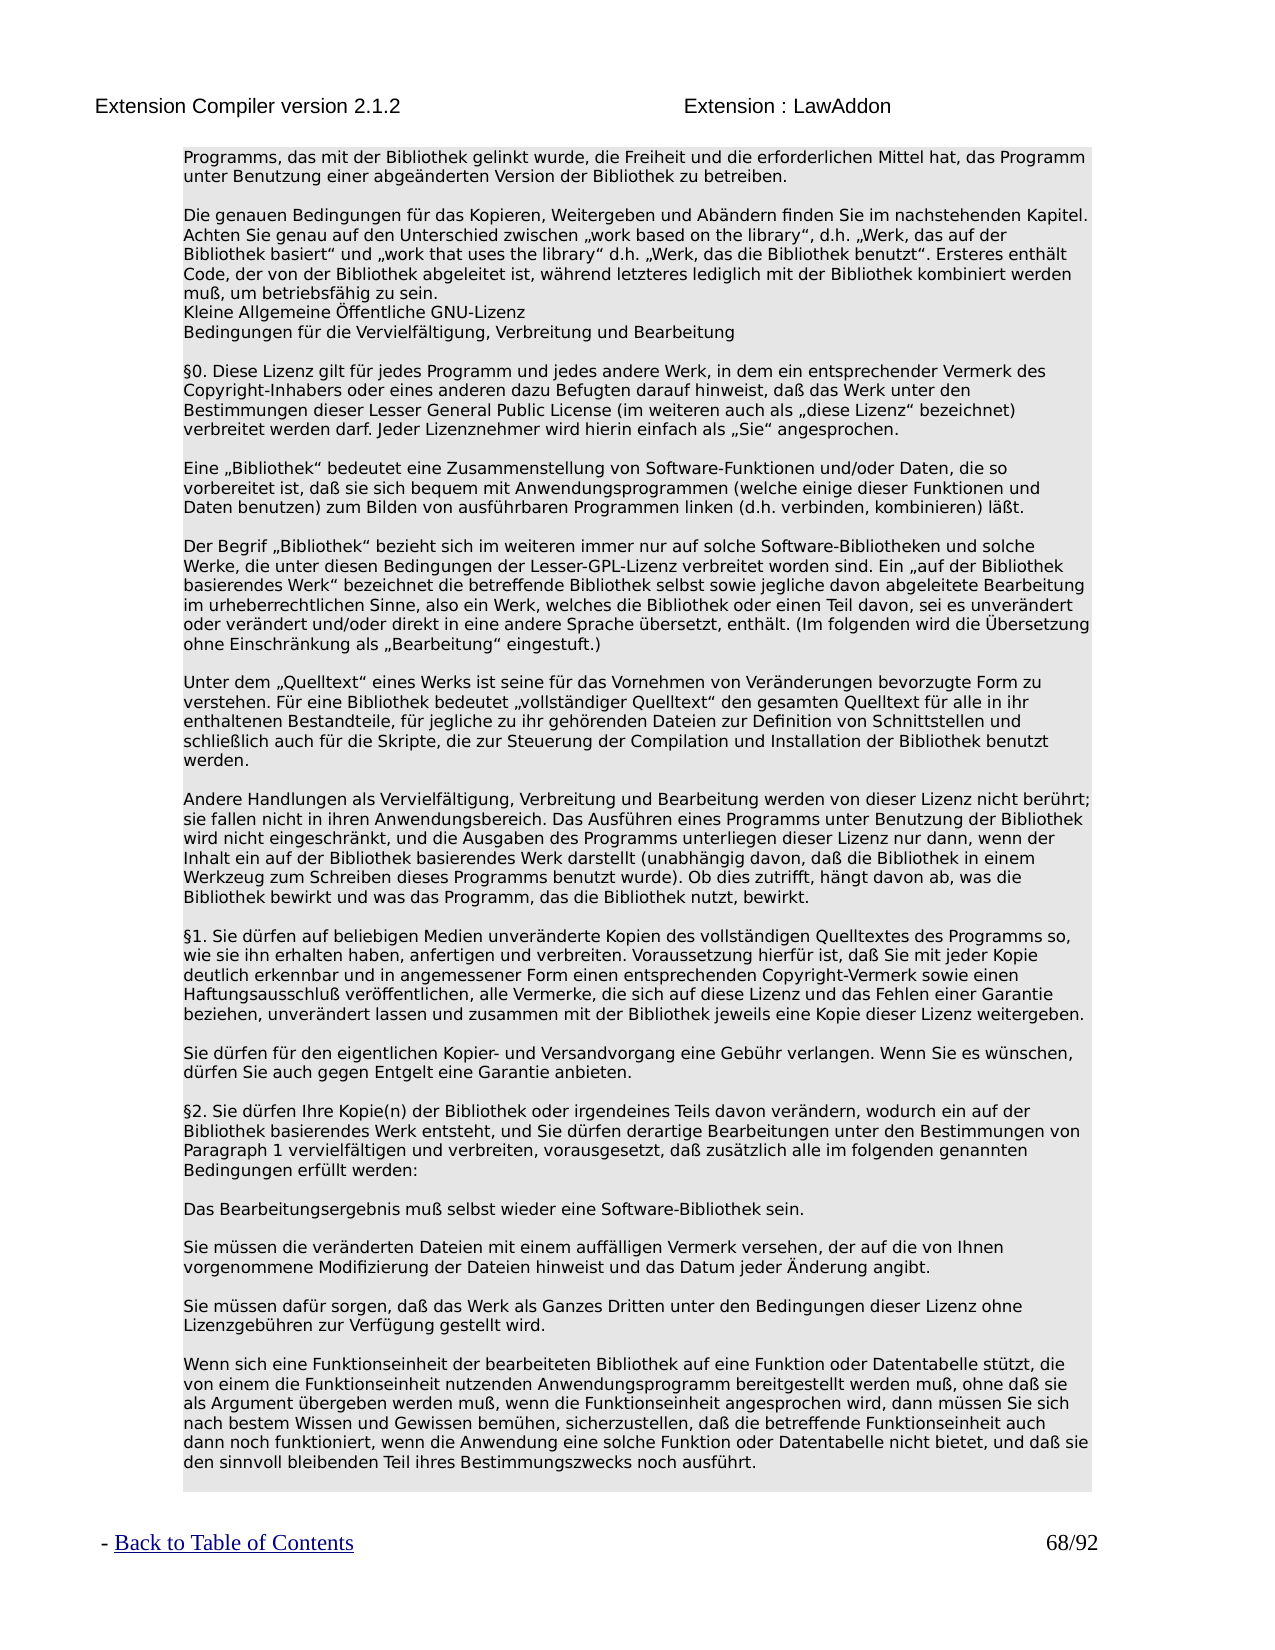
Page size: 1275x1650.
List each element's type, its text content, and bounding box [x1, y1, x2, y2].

text Eine „Bibliothek“ bedeutet eine Zusammenstellung von Software-Funktionen und/oder Daten, die so vorbereitet ist, daß sie sich bequem mit Anwendungsprogrammen (welche einige dieser Funktionen und Daten benutzen) zum Bilden von ausführbaren Programmen linken (d.h. verbinden, kombinieren) läßt. [183, 459, 1092, 518]
text Sie müssen die veränderten Dateien mit einem auffälligen Vermerk versehen, der auf die von Ihnen vorgenommene Modifizierung der Dateien hinweist und das Datum jeder Änderung angibt. [183, 1238, 1092, 1277]
text §1. Sie dürfen auf beliebigen Medien unveränderte Kopien des vollständigen Quelltextes des Programms so, wie sie ihn erhalten haben, anfertigen und verbreiten. Voraussetzung hierfür ist, daß Sie mit jeder Kopie deutlich erkennbar und in angemessener Form einen entsprechenden Copyright-Vermerk sowie einen Haftungsausschluß veröffentlichen, alle Vermerke, die sich auf diese Lizenz und das Fehlen einer Garantie beziehen, unverändert lassen und zusammen mit der Bibliothek jeweils eine Kopie dieser Lizenz weitergeben. [183, 927, 1092, 1024]
text Andere Handlungen als Vervielfältigung, Verbreitung und Bearbeitung werden von dieser Lizenz nicht berührt; sie fallen nicht in ihren Anwendungsbereich. Das Ausführen eines Programms unter Benutzung der Bibliothek wird nicht eingeschränkt, und die Ausgaben des Programms unterliegen dieser Lizenz nur dann, wenn der Inhalt ein auf der Bibliothek basierendes Werk darstellt (unabhängig davon, daß die Bibliothek in einem Werkzeug zum Schreiben dieses Programms benutzt wurde). Ob dies zutrifft, hängt davon ab, was die Bibliothek bewirkt und was das Programm, das die Bibliothek nutzt, bewirkt. [183, 790, 1092, 907]
text §0. Diese Lizenz gilt für jedes Programm und jedes andere Werk, in dem ein entsprechender Vermerk des Copyright-Inhabers oder eines anderen dazu Befugten darauf hinweist, daß das Werk unter den Bestimmungen dieser Lesser General Public License (im weiteren auch als „diese Lizenz“ bezeichnet) verbreitet werden darf. Jeder Lizenznehmer wird hierin einfach als „Sie“ angesprochen. [183, 362, 1092, 440]
text Der Begrif „Bibliothek“ bezieht sich im weiteren immer nur auf solche Software-Bibliotheken und solche Werke, die unter diesen Bedingungen der Lesser-GPL-Lizenz verbreitet worden sind. Ein „auf der Bibliothek basierendes Werk“ bezeichnet die betreffende Bibliothek selbst sowie jegliche davon abgeleitete Bearbeitung im urheberrechtlichen Sinne, also ein Werk, welches die Bibliothek oder einen Teil davon, sei es unverändert oder verändert und/oder direkt in eine andere Sprache übersetzt, enthält. (Im folgenden wird die Übersetzung ohne Einschränkung als „Bearbeitung“ eingestuft.) [183, 537, 1092, 654]
text Kleine Allgemeine Öffentliche GNU-Lizenz [183, 303, 1092, 323]
text Sie müssen dafür sorgen, daß das Werk als Ganzes Dritten unter den Bedingungen dieser Lizenz ohne Lizenzgebühren zur Verfügung gestellt wird. [183, 1297, 1092, 1336]
text Sie dürfen für den eigentlichen Kopier- und Versandvorgang eine Gebühr verlangen. Wenn Sie es wünschen, dürfen Sie auch gegen Entgelt eine Garantie anbieten. [183, 1043, 1092, 1082]
text Das Bearbeitungsergebnis muß selbst wieder eine Software-Bibliothek sein. [183, 1199, 1092, 1219]
text Programms, das mit der Bibliothek gelinkt wurde, die Freiheit und die erforderlichen Mittel hat, das Programm unter Benutzung einer abgeänderten Version der Bibliothek zu betreiben. [183, 147, 1092, 186]
text Bedingungen für die Vervielfältigung, Verbreitung und Bearbeitung [183, 323, 1092, 342]
text Unter dem „Quelltext“ eines Werks ist seine für das Vornehmen von Veränderungen bevorzugte Form zu verstehen. Für eine Bibliothek bedeutet „vollständiger Quelltext“ den gesamten Quelltext für alle in ihr enthaltenen Bestandteile, für jegliche zu ihr gehörenden Dateien zur Definition von Schnittstellen und schließlich auch für die Skripte, die zur Steuerung der Compilation und Installation der Bibliothek benutzt werden. [183, 673, 1092, 771]
text Wenn sich eine Funktionseinheit der bearbeiteten Bibliothek auf eine Funktion oder Datentabelle stützt, die von einem die Funktionseinheit nutzenden Anwendungsprogramm bereitgestellt werden muß, ohne daß sie als Argument übergeben werden muß, wenn die Funktionseinheit angesprochen wird, dann müssen Sie sich nach bestem Wissen und Gewissen bemühen, sicherzustellen, daß die betreffende Funktionseinheit auch dann noch funktioniert, wenn die Anwendung eine solche Funktion oder Datentabelle nicht bietet, und daß sie den sinnvoll bleibenden Teil ihres Bestimmungszwecks noch ausführt. [183, 1355, 1092, 1472]
text Die genauen Bedingungen für das Kopieren, Weitergeben und Abändern finden Sie im nachstehenden Kapitel. Achten Sie genau auf den Unterschied zwischen „work based on the library“, d.h. „Werk, das auf der Bibliothek basiert“ und „work that uses the library“ d.h. „Werk, das die Bibliothek benutzt“. Ersteres enthält Code, der von der Bibliothek abgeleitet ist, während letzteres lediglich mit der Bibliothek kombiniert werden muß, um betriebsfähig zu sein. [183, 206, 1092, 303]
text §2. Sie dürfen Ihre Kopie(n) der Bibliothek oder irgendeines Teils davon verändern, wodurch ein auf der Bibliothek basierendes Werk entsteht, und Sie dürfen derartige Bearbeitungen unter den Bestimmungen von Paragraph 1 vervielfältigen und verbreiten, vorausgesetzt, daß zusätzlich alle im folgenden genannten Bedingungen erfüllt werden: [183, 1102, 1092, 1180]
